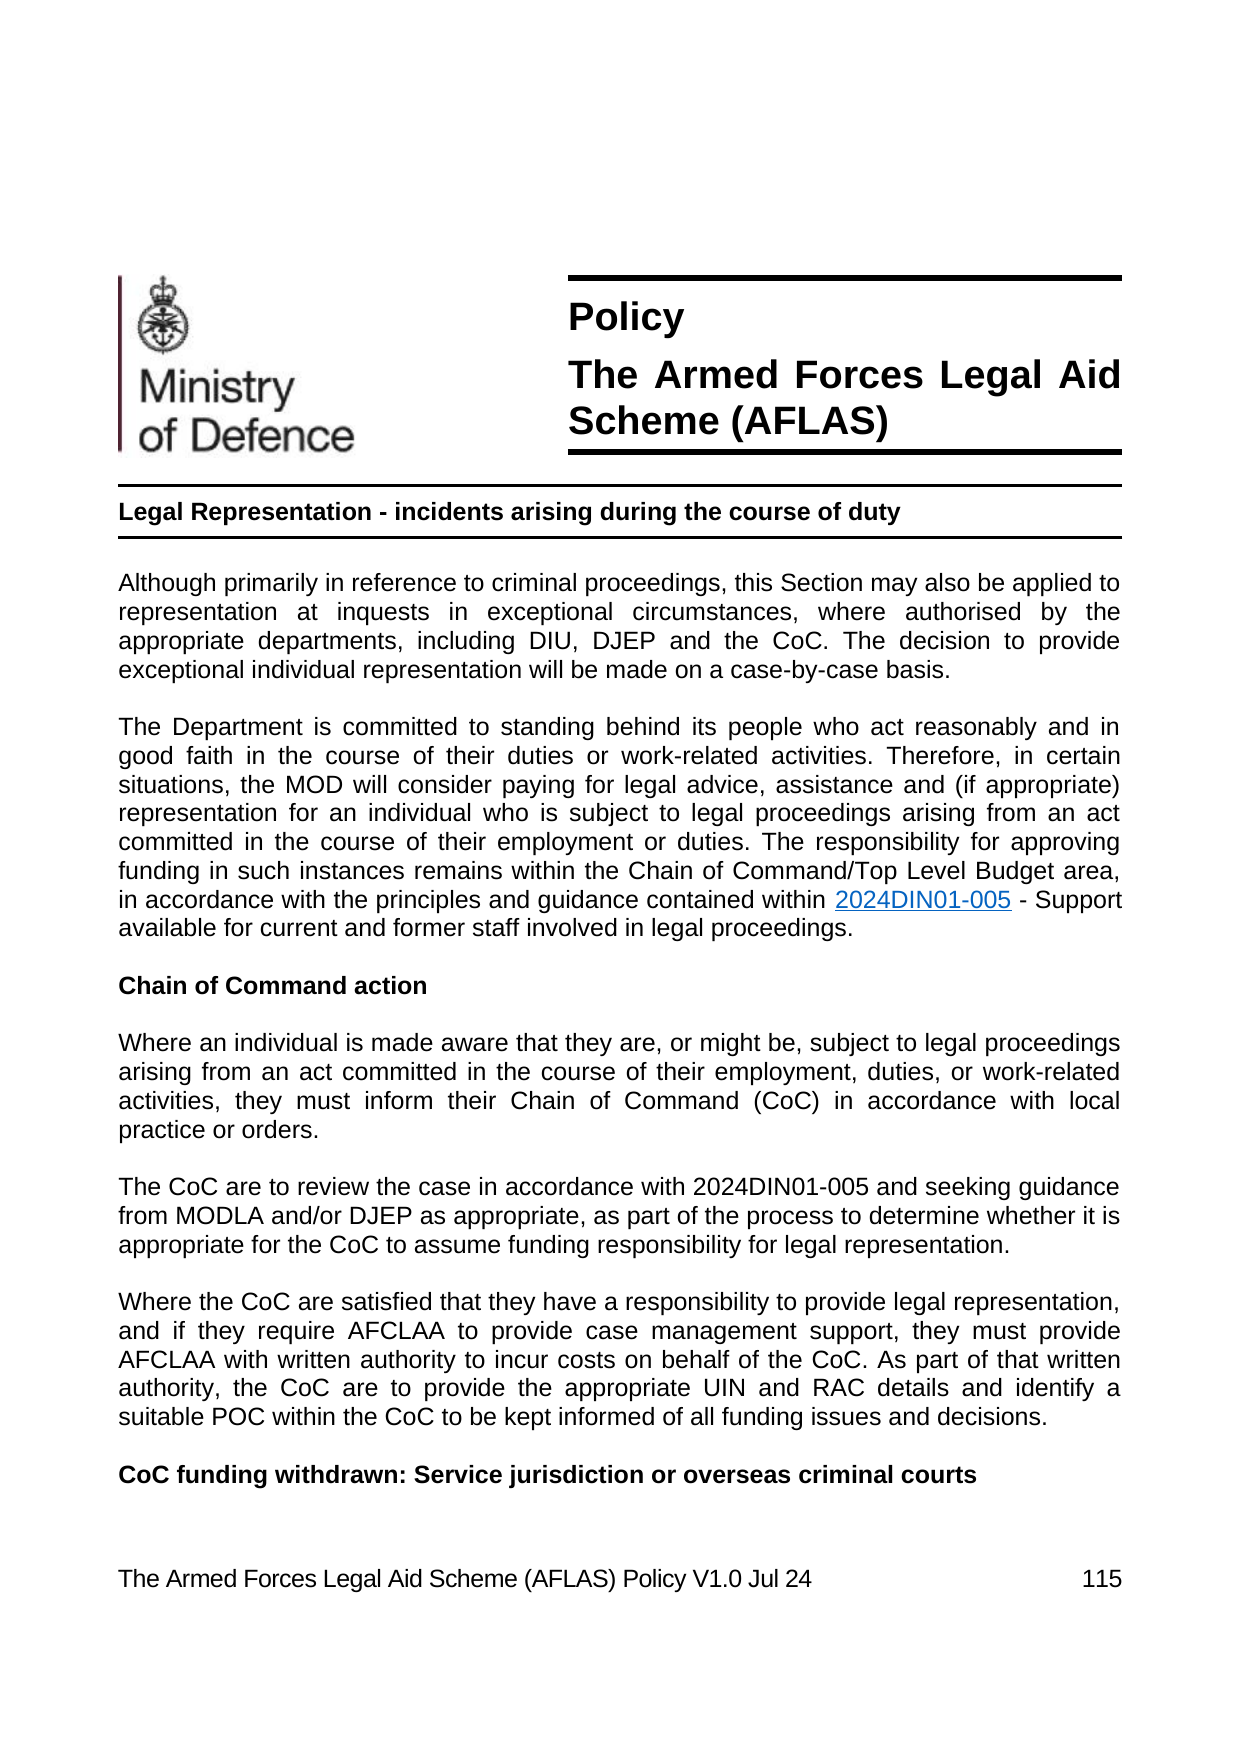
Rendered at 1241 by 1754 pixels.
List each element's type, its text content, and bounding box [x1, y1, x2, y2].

text Where the CoC are satisfied that they have a responsibility to provide legal representation, and if they require AFCLAA to provide case management support, they must provide AFCLAA with written authority to incur costs on behalf of the CoC. As part of that written authority, the CoC are to provide the appropriate UIN and RAC details and identify a suitable POC within the CoC to be kept informed of all funding issues and decisions. [118, 1287, 1122, 1431]
text Where an individual is made aware that they are, or might be, subject to legal proceedings arising from an act committed in the course of their employment, duties, or work-related activities, they must inform their Chain of Command (CoC) in accordance with local practice or orders. [118, 1028, 1122, 1143]
text Although primarily in reference to criminal proceedings, this Section may also be applied to representation at inquests in exceptional circumstances, where authorised by the appropriate departments, including DIU, DJEP and the CoC. The decision to provide exceptional individual representation will be made on a case-by-case basis. [118, 568, 1122, 683]
subtitle Chain of Command action [118, 971, 1122, 999]
text The Department is committed to standing behind its people who act reasonably and in good faith in the course of their duties or work-related activities. Therefore, in certain situations, the MOD will consider paying for legal advice, assistance and (if appropriate) representation for an individual who is subject to legal proceedings arising from an act committed in the course of their employment or duties. The responsibility for approving funding in such instances remains within the Chain of Command/Top Level Budget area, in accordance with the principles and guidance contained within 2024DIN01-005 - Support available for current and former staff involved in legal proceedings. [118, 712, 1122, 942]
subtitle CoC funding withdrawn: Service jurisdiction or overseas criminal courts [118, 1459, 1122, 1488]
subtitle Legal Representation - incidents arising during the course of duty [118, 487, 1122, 536]
text The CoC are to review the case in accordance with 2024DIN01-005 and seeking guidance from MODLA and/or DJEP as appropriate, as part of the process to determine whether it is appropriate for the CoC to assume funding responsibility for legal representation. [118, 1172, 1122, 1258]
